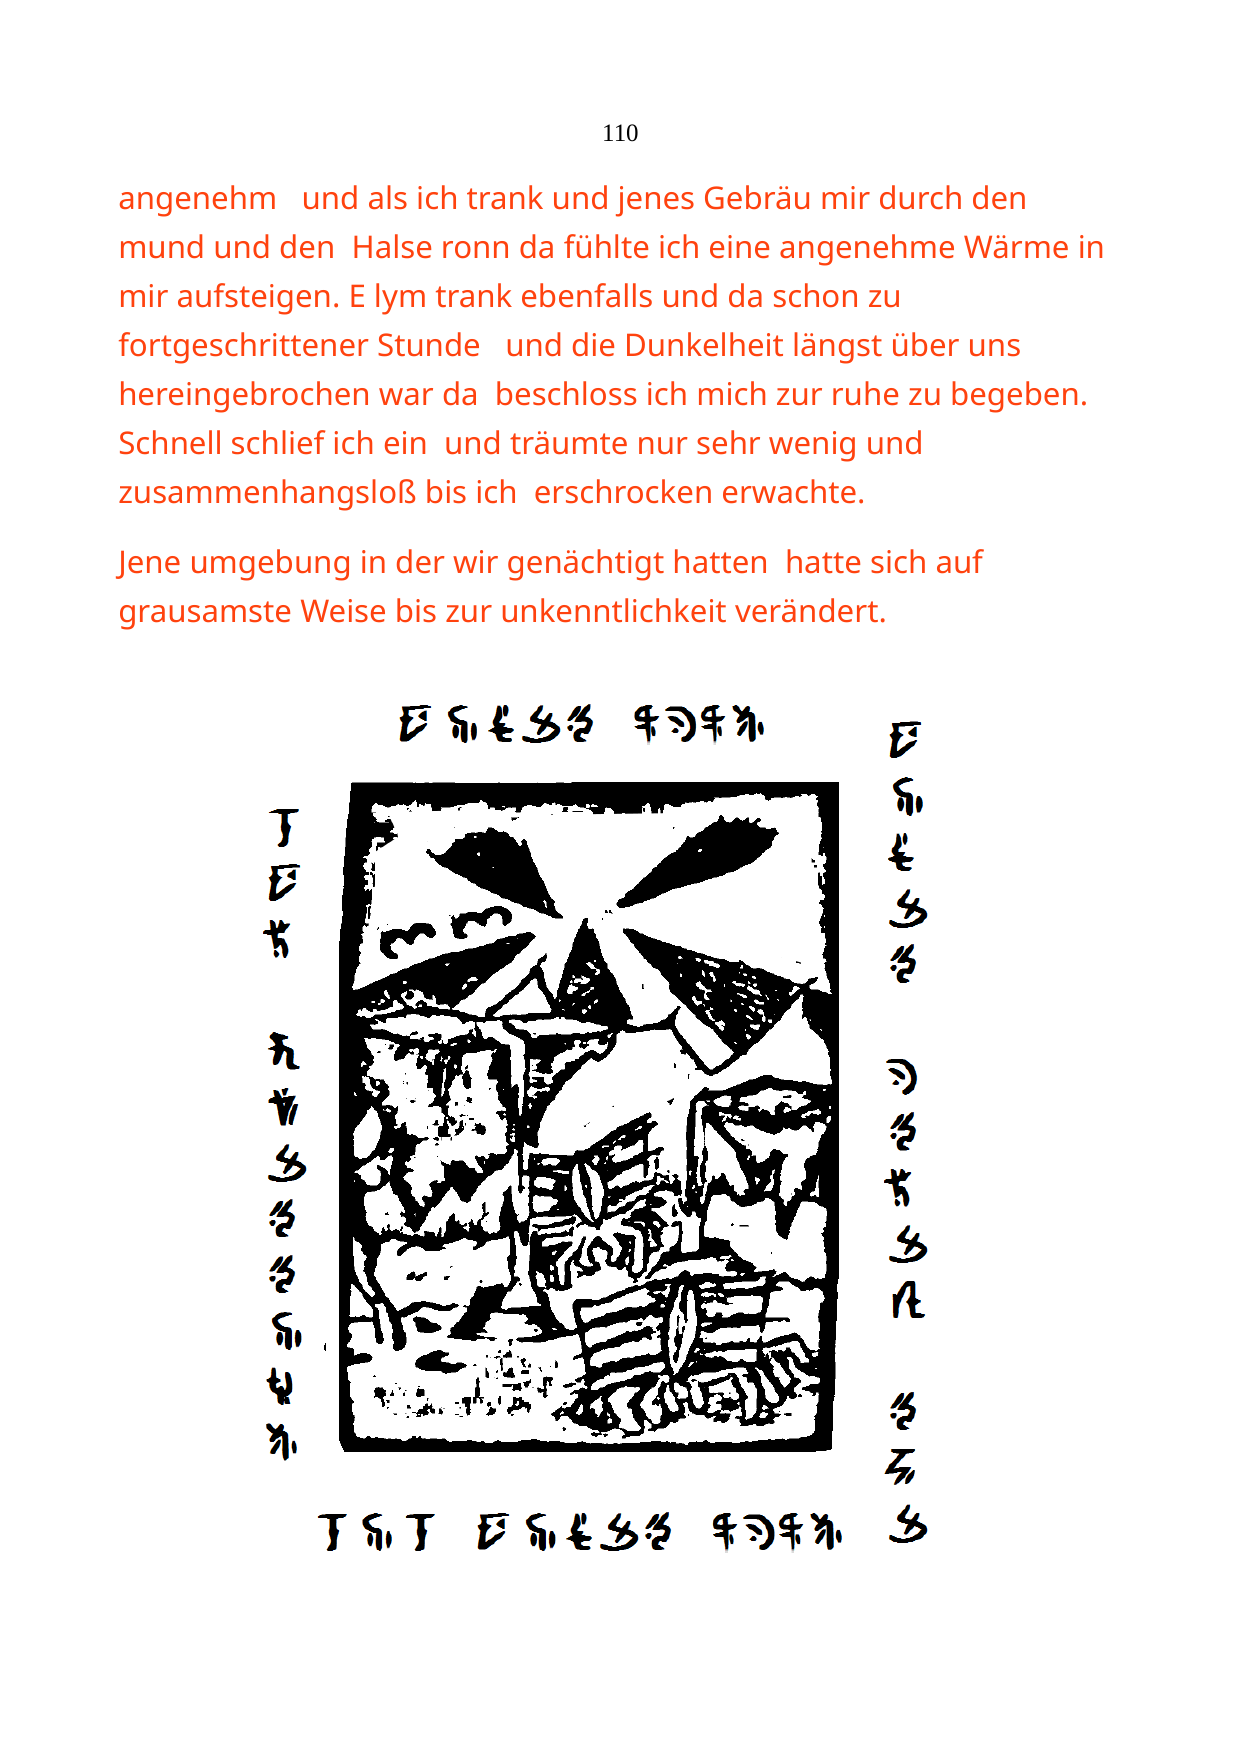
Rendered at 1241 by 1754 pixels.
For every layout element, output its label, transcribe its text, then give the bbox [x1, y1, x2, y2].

picture [249, 676, 967, 1600]
text Jene umgebung in der wir genächtigt hatten hatte sich auf grausamste Weise bis zur unkenntlichkeit verändert. [118, 540, 1122, 631]
text angenehm und als ich trank und jenes Gebräu mir durch den mund und den Halse ronn da fühlte ich eine angenehme Wärme in mir aufsteigen. E lym trank ebenfalls und da schon zu fortgeschrittener Stunde und die Dunkelheit längst über uns hereingebrochen war da beschloss ich mich zur ruhe zu begeben. Schnell schlief ich ein und träumte nur sehr wenig und zusammenhangsloß bis ich erschrocken erwachte. [118, 176, 1122, 513]
